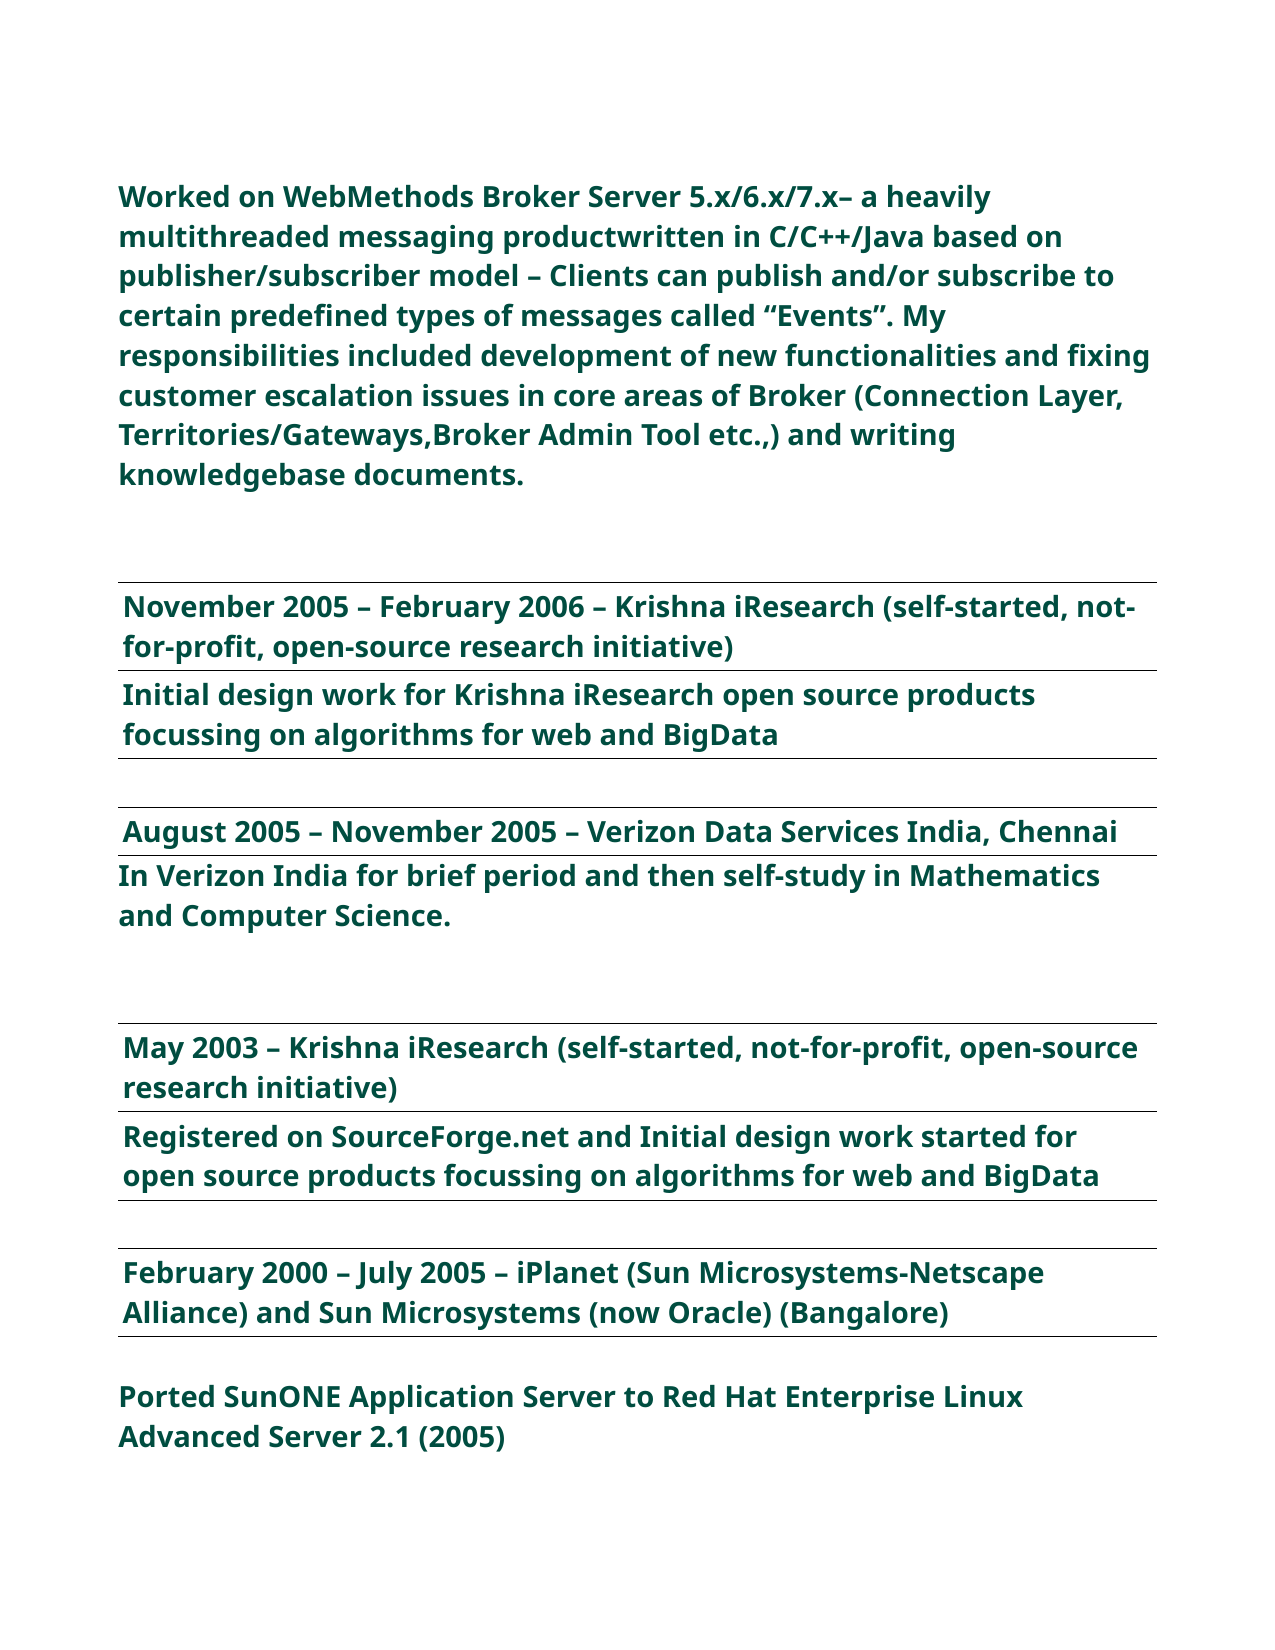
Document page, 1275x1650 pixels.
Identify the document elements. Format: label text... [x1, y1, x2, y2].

text Advanced Server 2.1 (2005) [118, 1416, 1157, 1456]
text February 2000 – July 2005 – iPlanet (Sun Microsystems-Netscape Alliance) and Sun Microsystems (now Oracle) (Bangalore) [118, 1249, 1157, 1336]
text In Verizon India for brief period and then self-study in Mathematics and Computer Science. [118, 856, 1157, 935]
text Initial design work for Krishna iResearch open source products focussing on algorithms for web and BigData [118, 671, 1157, 758]
text August 2005 – November 2005 – Verizon Data Services India, Chennai [118, 808, 1157, 855]
text Registered on SourceForge.net and Initial design work started for open source products focussing on algorithms for web and BigData [118, 1112, 1157, 1200]
text Ported SunONE Application Server to Red Hat Enterprise Linux [118, 1376, 1157, 1416]
text Worked on WebMethods Broker Server 5.x/6.x/7.x– a heavily multithreaded messaging productwritten in C/C++/Java based on publisher/subscriber model – Clients can publish and/or subscribe to certain predefined types of messages called “Events”. My responsibilities included development of new functionalities and fixing customer escalation issues in core areas of Broker (Connection Layer, Territories/Gateways,Broker Admin Tool etc.,) and writing knowledgebase documents. [118, 176, 1157, 494]
text May 2003 – Krishna iResearch (self-started, not-for-profit, open-source research initiative) [118, 1024, 1157, 1111]
text November 2005 – February 2006 – Krishna iResearch (self-started, not-for-profit, open-source research initiative) [118, 583, 1157, 670]
